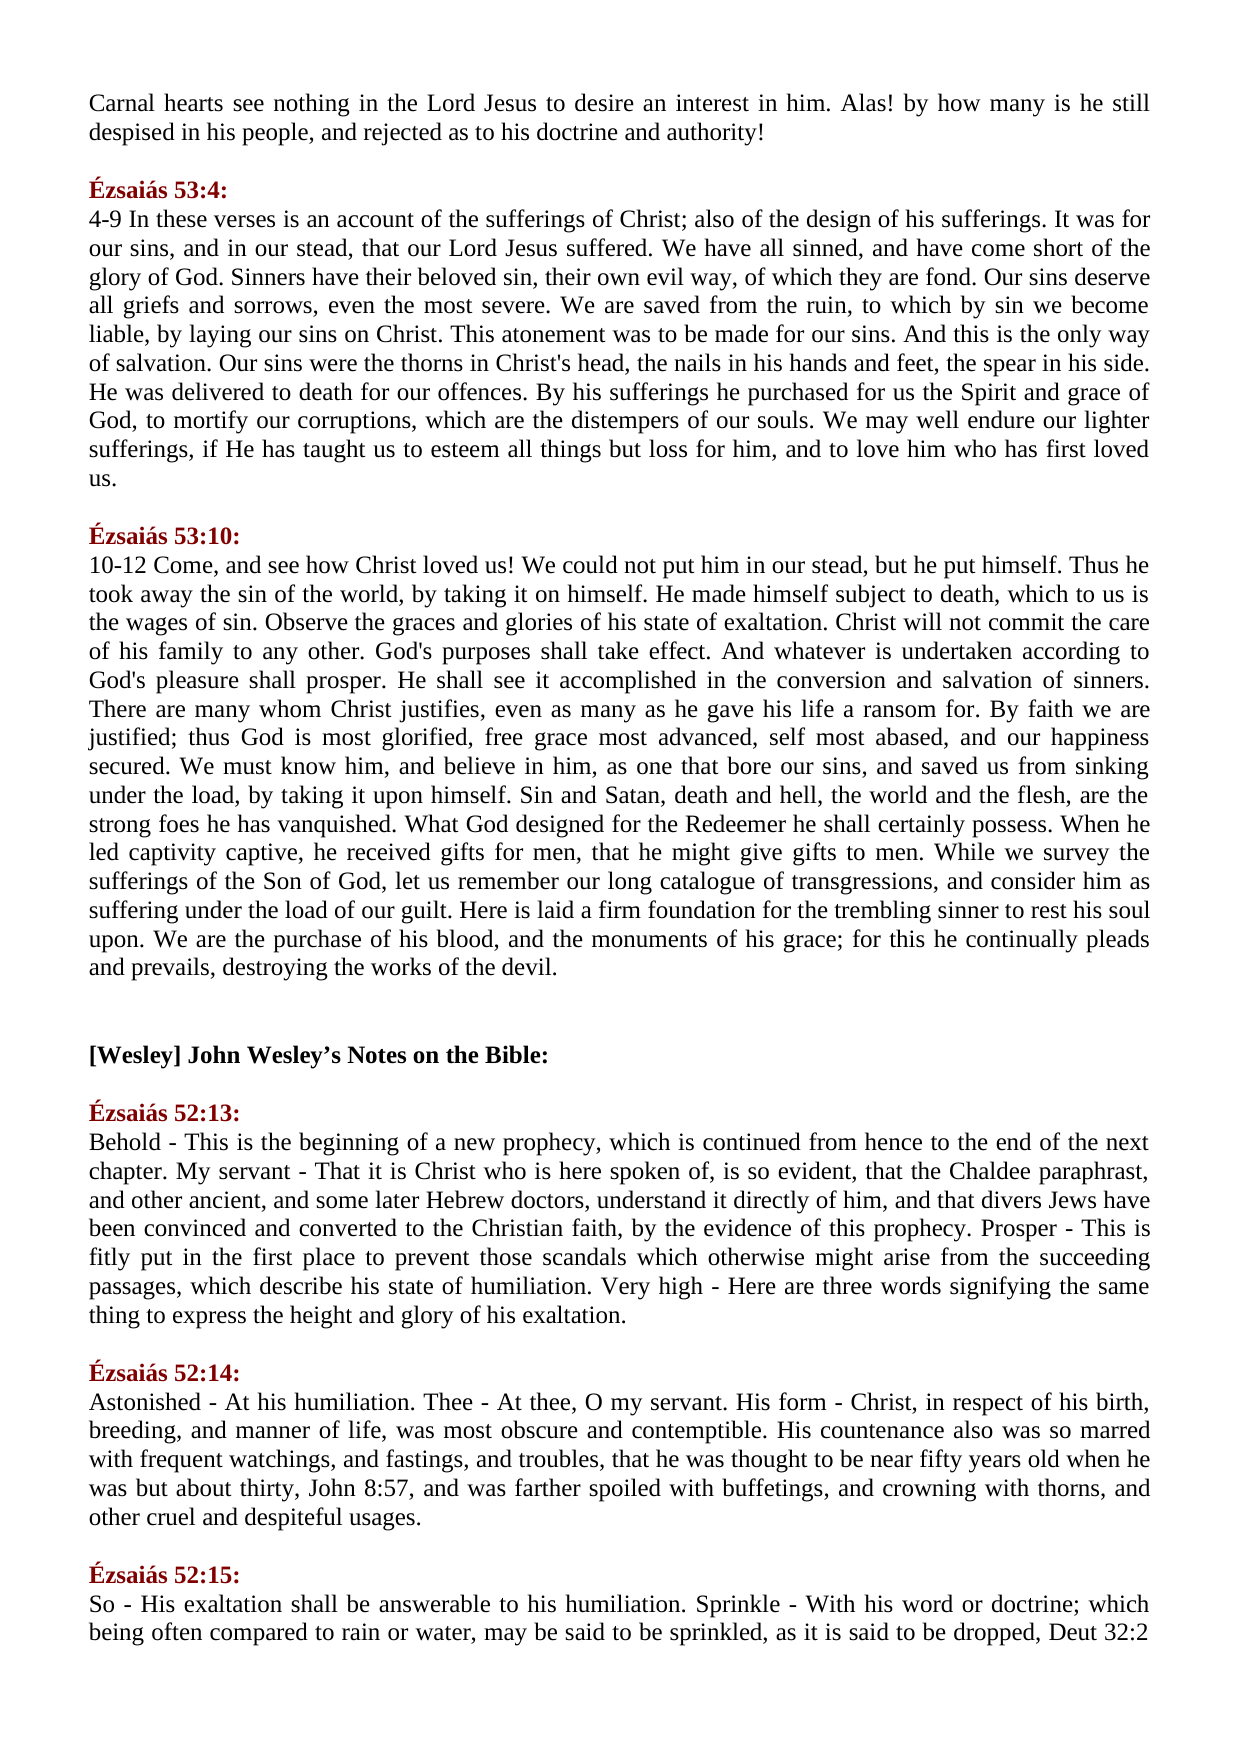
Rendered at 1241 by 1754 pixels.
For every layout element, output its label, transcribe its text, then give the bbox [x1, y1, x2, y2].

text 10-12 Come, and see how Christ loved us! We could not put him in our stead, but he put himself. Thus he took away the sin of the world, by taking it on himself. He made himself subject to death, which to us is the wages of sin. Observe the graces and glories of his state of exaltation. Christ will not commit the care of his family to any other. God's purposes shall take effect. And whatever is undertaken according to God's pleasure shall prosper. He shall see it accomplished in the conversion and salvation of sinners. There are many whom Christ justifies, even as many as he gave his life a ransom for. By faith we are justified; thus God is most glorified, free grace most advanced, self most abased, and our happiness secured. We must know him, and believe in him, as one that bore our sins, and saved us from sinking under the load, by taking it upon himself. Sin and Satan, death and hell, the world and the flesh, are the strong foes he has vanquished. What God designed for the Redeemer he shall certainly possess. When he led captivity captive, he received gifts for men, that he might give gifts to men. While we survey the sufferings of the Son of God, let us remember our long catalogue of transgressions, and consider him as suffering under the load of our guilt. Here is laid a firm foundation for the trembling sinner to rest his soul upon. We are the purchase of his blood, and the monuments of his grace; for this he continually pleads and prevails, destroying the works of the devil. [88, 550, 1152, 981]
text 4-9 In these verses is an account of the sufferings of Christ; also of the design of his sufferings. It was for our sins, and in our stead, that our Lord Jesus suffered. We have all sinned, and have come short of the glory of God. Sinners have their beloved sin, their own evil way, of which they are fond. Our sins deserve all griefs and sorrows, even the most severe. We are saved from the ruin, to which by sin we become liable, by laying our sins on Christ. This atonement was to be made for our sins. And this is the only way of salvation. Our sins were the thorns in Christ's head, the nails in his hands and feet, the spear in his side. He was delivered to death for our offences. By his sufferings he purchased for us the Spirit and grace of God, to mortify our corruptions, which are the distempers of our souls. We may well endure our lighter sufferings, if He has taught us to esteem all things but loss for him, and to love him who has first loved us. [88, 204, 1152, 492]
text Ézsaiás 52:15: [88, 1560, 1152, 1589]
text Ézsaiás 53:10: [88, 521, 1152, 550]
text Astonished - At his humiliation. Thee - At thee, O my servant. His form - Christ, in respect of his birth, breeding, and manner of life, was most obscure and contemptible. His countenance also was so marred with frequent watchings, and fastings, and troubles, that he was thought to be near fifty years old when he was but about thirty, John 8:57, and was farther spoiled with buffetings, and crowning with thorns, and other cruel and despiteful usages. [88, 1387, 1152, 1531]
text So - His exaltation shall be answerable to his humiliation. Sprinkle - With his word or doctrine; which being often compared to rain or water, may be said to be sprinkled, as it is said to be dropped, Deut 32:2 [88, 1589, 1152, 1646]
text Ézsaiás 53:4: [88, 176, 1152, 204]
text Ézsaiás 52:14: [88, 1358, 1152, 1387]
text [Wesley] John Wesley’s Notes on the Bible: [88, 1040, 1152, 1069]
text Behold - This is the beginning of a new prophecy, which is continued from hence to the end of the next chapter. My servant - That it is Christ who is here spoken of, is so evident, that the Chaldee paraphrast, and other ancient, and some later Hebrew doctors, understand it directly of him, and that divers Jews have been convinced and converted to the Christian faith, by the evidence of this prophecy. Prosper - This is fitly put in the first place to prevent those scandals which otherwise might arise from the succeeding passages, which describe his state of humiliation. Very high - Here are three words signifying the same thing to express the height and glory of his exaltation. [88, 1127, 1152, 1328]
text Carnal hearts see nothing in the Lord Jesus to desire an interest in him. Alas! by how many is he still despised in his people, and rejected as to his doctrine and authority! [88, 88, 1152, 146]
text Ézsaiás 52:13: [88, 1098, 1152, 1127]
